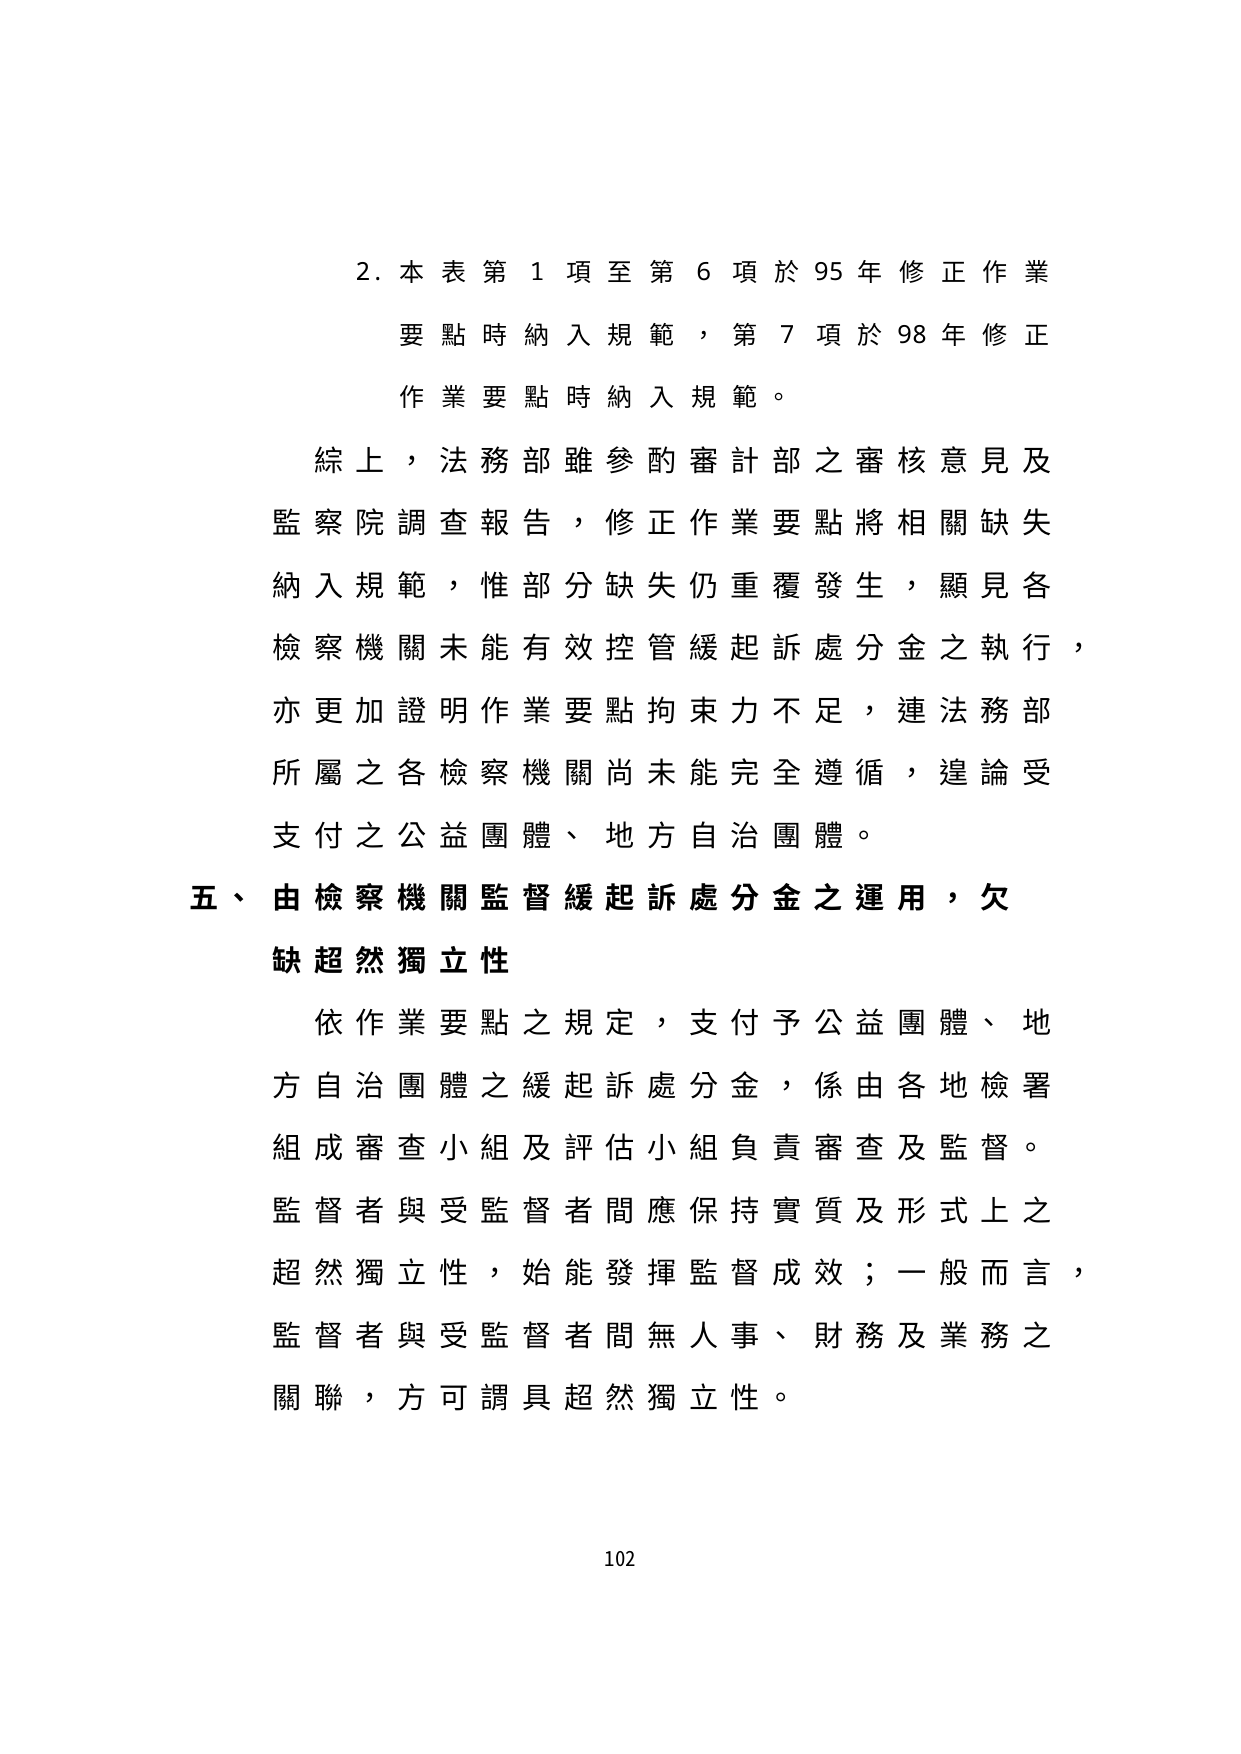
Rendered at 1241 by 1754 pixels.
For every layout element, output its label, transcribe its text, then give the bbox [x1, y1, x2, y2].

text 2.本表第1項至第6項於95年修正作業要點時納入規範，第7項於98年修正作業要點時納入規範。 [344, 229, 1058, 417]
text 依作業要點之規定，支付予公益團體、地方自治團體之緩起訴處分金，係由各地檢署組成審查小組及評估小組負責審查及監督。監督者與受監督者間應保持實質及形式上之超然獨立性，始能發揮監督成效；一般而言，監督者與受監督者間無人事、財務及業務之關聯，方可謂具超然獨立性。 [242, 979, 1058, 1417]
text 五、由檢察機關監督緩起訴處分金之運用，欠缺超然獨立性 [183, 854, 1028, 979]
text 綜上，法務部雖參酌審計部之審核意見及監察院調查報告，修正作業要點將相關缺失納入規範，惟部分缺失仍重覆發生，顯見各檢察機關未能有效控管緩起訴處分金之執行，亦更加證明作業要點拘束力不足，連法務部所屬之各檢察機關尚未能完全遵循，遑論受支付之公益團體、地方自治團體。 [242, 417, 1058, 854]
